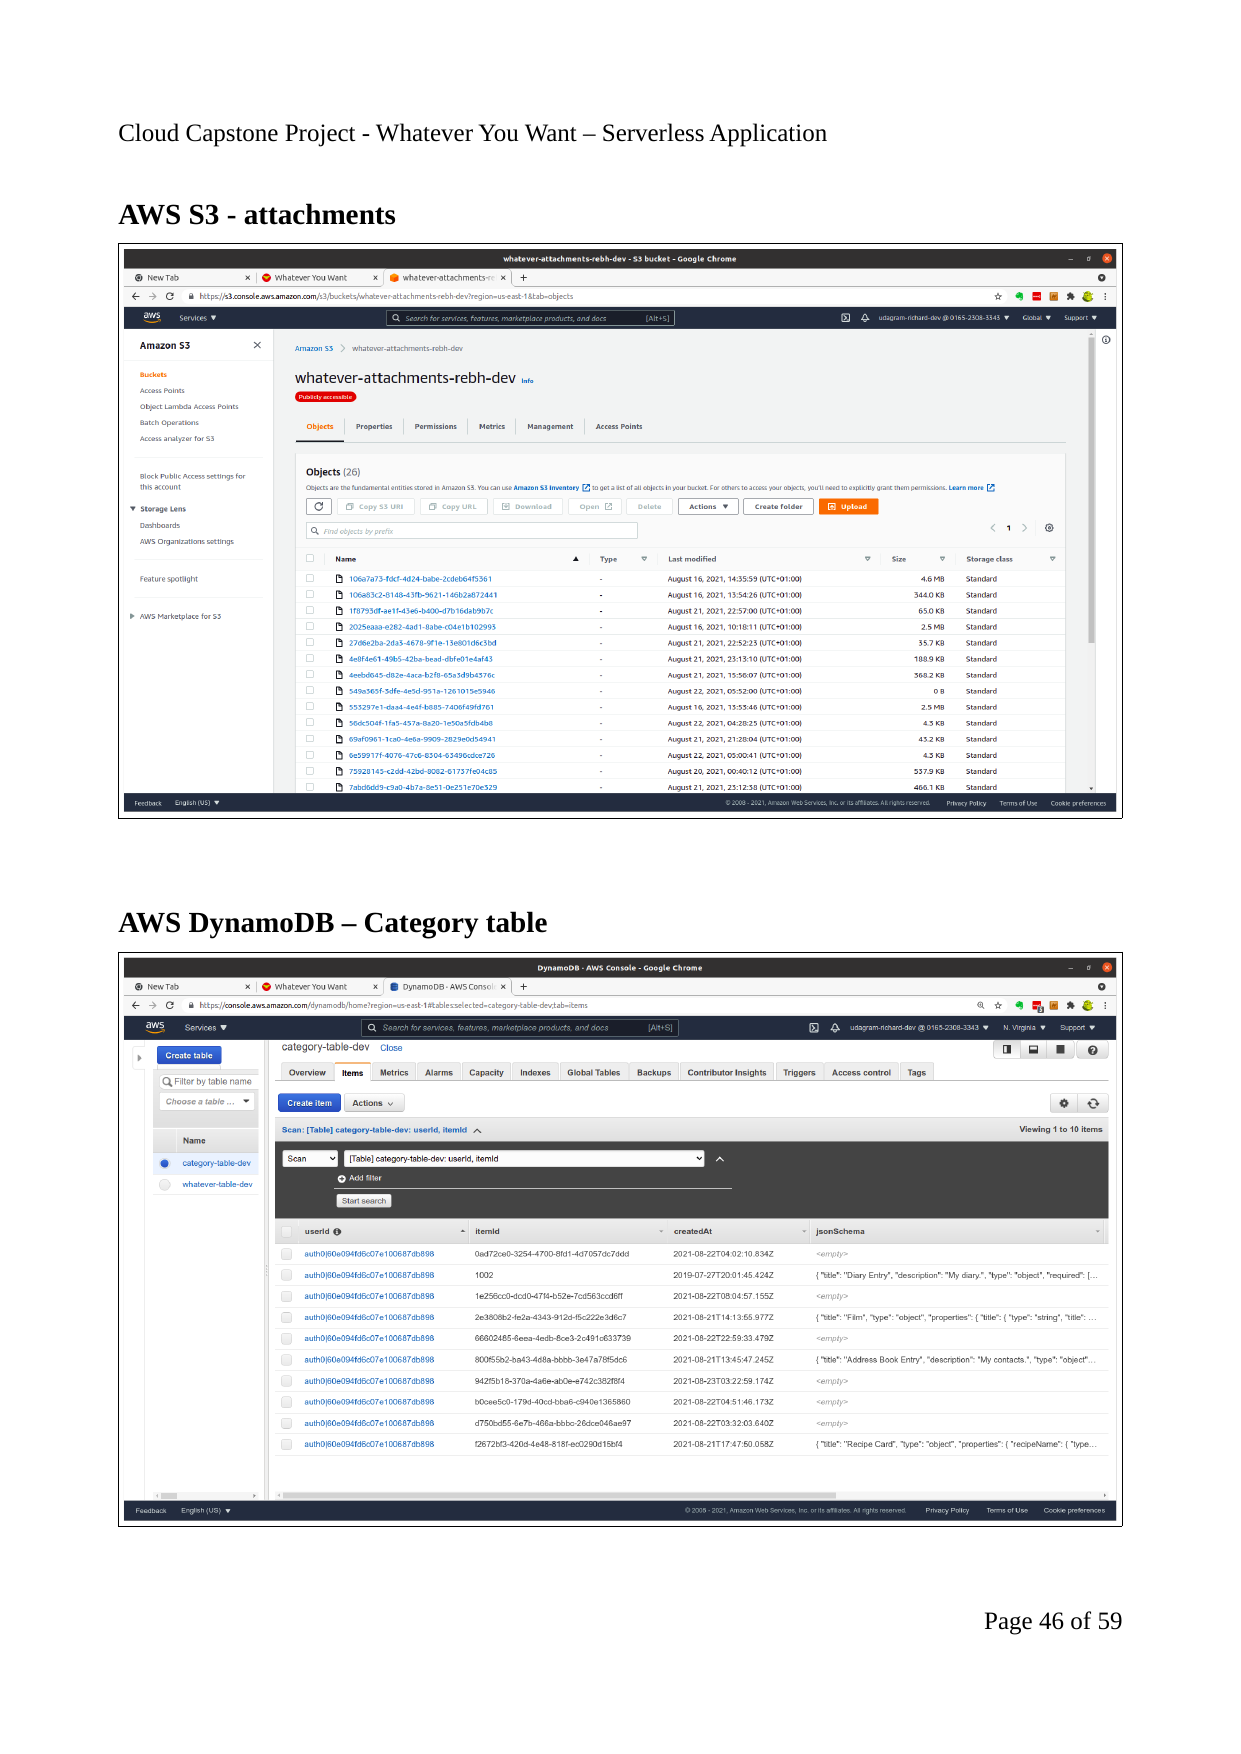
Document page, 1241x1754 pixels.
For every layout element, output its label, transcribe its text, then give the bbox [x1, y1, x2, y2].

subtitle AWS DynamoDB – Category table [118, 906, 1122, 939]
table_header [119, 953, 1122, 1526]
table_header [119, 244, 1122, 818]
subtitle AWS S3 - attachments [118, 197, 1122, 231]
picture [123, 249, 1117, 812]
picture [123, 957, 1117, 1521]
